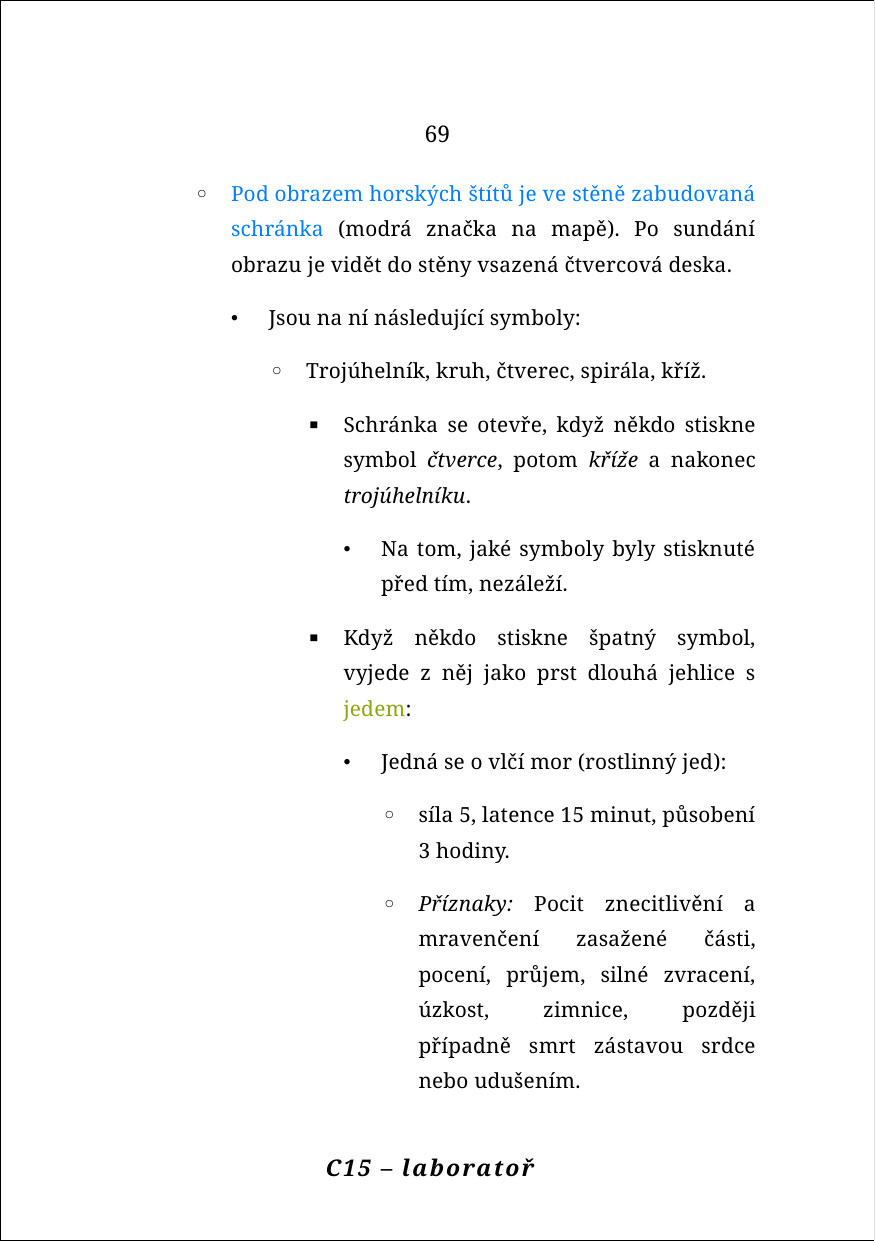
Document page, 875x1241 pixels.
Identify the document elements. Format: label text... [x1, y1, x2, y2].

list Jedná se o vlčí mor (rostlinný jed): [343, 747, 756, 775]
list Jsou na ní následující symboly: [231, 303, 756, 332]
list Když někdo stiskne špatný symbol, vyjede z něj jako prst dlouhá jehlice s jedem: [306, 623, 756, 722]
list Pod obrazem horských štítů je ve stěně zabudovaná schránka (modrá značka na mapě). Po sundání obrazu je vidět do stěny vsazená čtvercová deska. [193, 179, 756, 278]
list Na tom, jaké symboly byly stisknuté před tím, nezáleží. [343, 534, 756, 598]
list Příznaky: Pocit znecitlivění a mravenčení zasažené části, pocení, průjem, silné zvracení, úzkost, zimnice, později případně smrt zástavou srdce nebo udušením. [381, 889, 756, 1095]
list Schránka se otevře, když někdo stiskne symbol čtverce, potom kříže a nakonec trojúhelníku. [306, 410, 756, 509]
list Trojúhelník, kruh, čtverec, spirála, kříž. [268, 356, 756, 385]
list síla 5, latence 15 minut, působení 3 hodiny. [381, 800, 756, 864]
